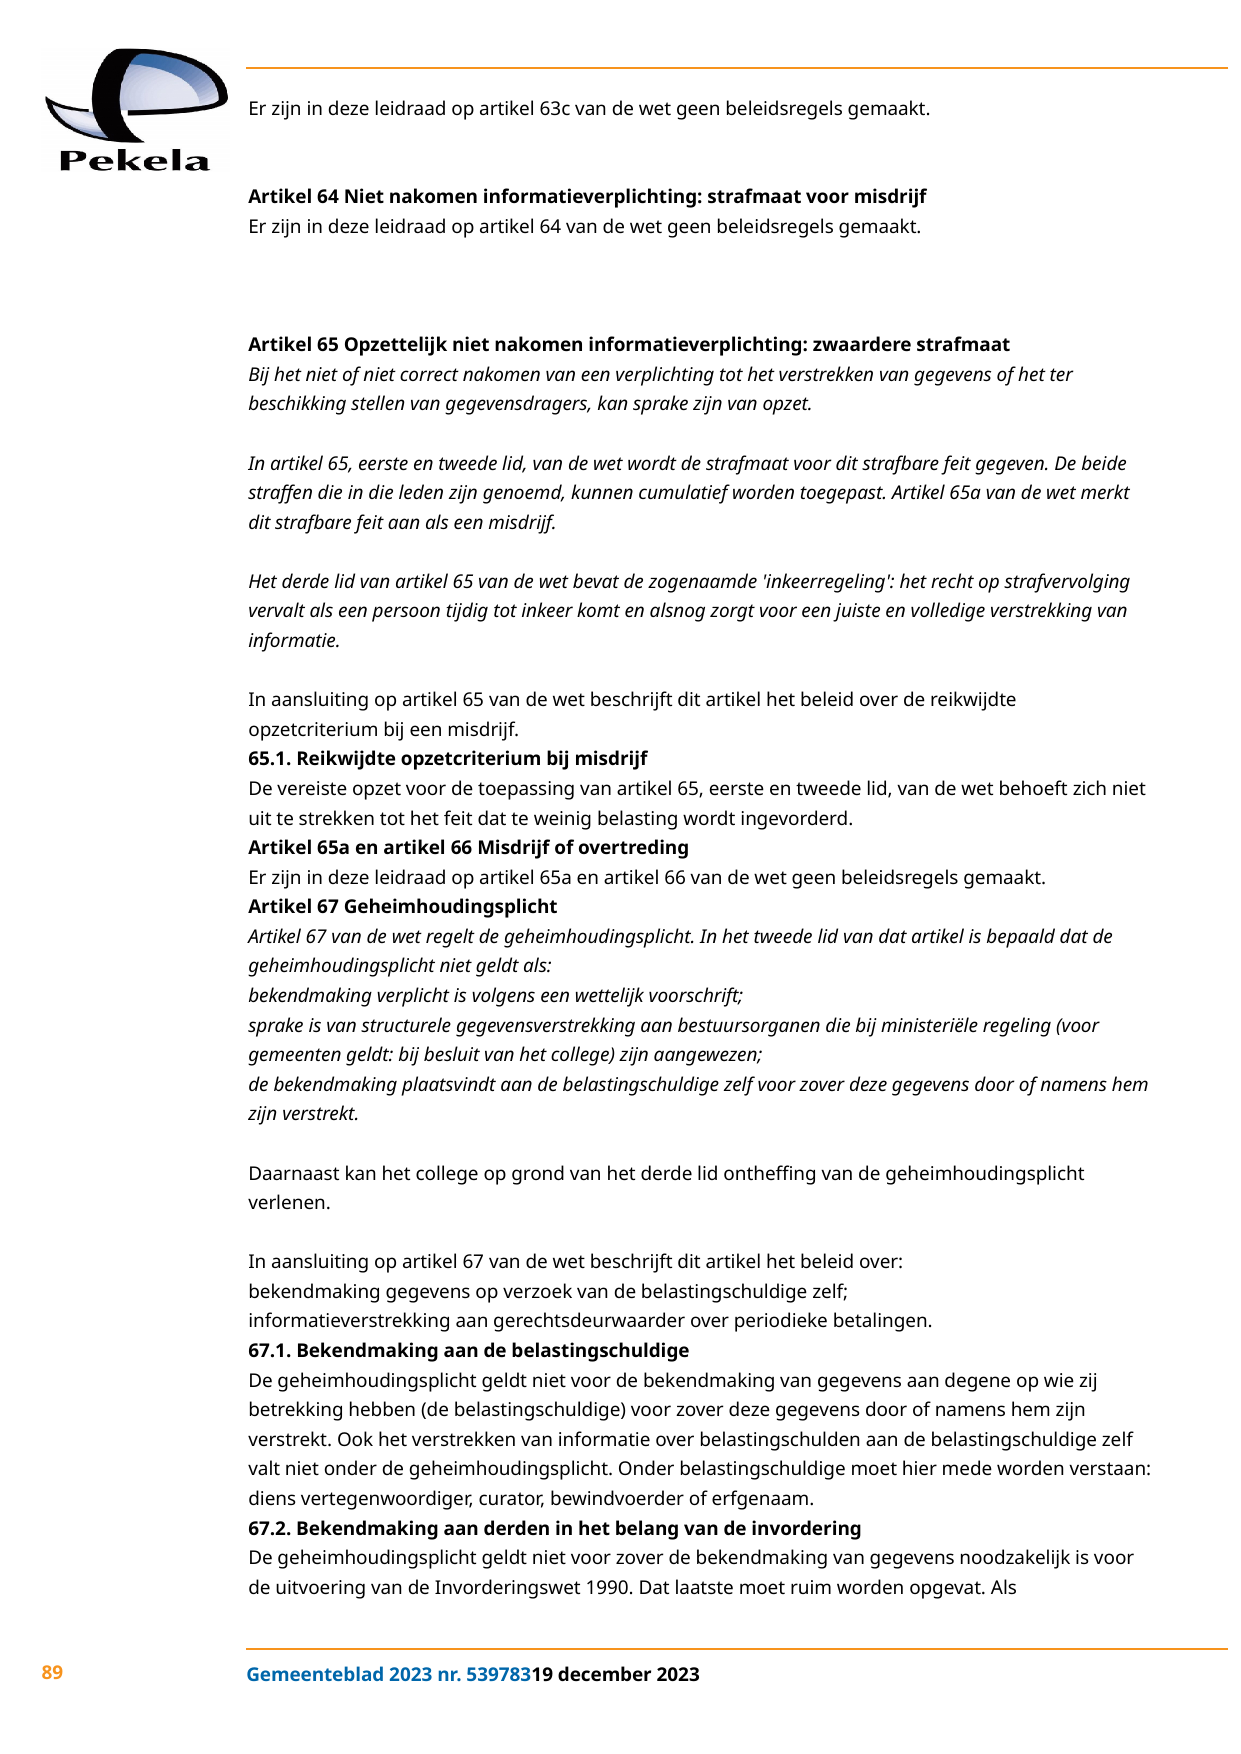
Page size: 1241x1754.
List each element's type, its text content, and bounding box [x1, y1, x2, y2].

picture [41, 47, 231, 172]
text In aansluiting op artikel 67 van de wet beschrijft dit artikel het beleid over: [248, 1248, 1152, 1274]
text 67.2. Bekendmaking aan derden in het belang van de invordering [248, 1515, 1152, 1541]
text Artikel 67 Geheimhoudingsplicht [248, 893, 1152, 919]
text Er zijn in deze leidraad op artikel 65a en artikel 66 van de wet geen beleidsregels gemaakt. [248, 864, 1152, 890]
text Artikel 65a en artikel 66 Misdrijf of overtreding [248, 834, 1152, 860]
text 65.1. Reikwijdte opzetcriterium bij misdrijf [248, 746, 1152, 771]
text De vereiste opzet voor de toepassing van artikel 65, eerste en tweede lid, van de wet behoeft zich niet uit te strekken tot het feit dat te weinig belasting wordt ingevorderd. [248, 775, 1152, 831]
text De geheimhoudingsplicht geldt niet voor de bekendmaking van gegevens aan degene op wie zij betrekking hebben (de belastingschuldige) voor zover deze gegevens door of namens hem zijn verstrekt. Ook het verstrekken van informatie over belastingschulden aan de belastingschuldige zelf valt niet onder de geheimhoudingsplicht. Onder belastingschuldige moet hier mede worden verstaan: diens vertegenwoordiger, curator, bewindvoerder of erfgenaam. [248, 1367, 1152, 1511]
text Artikel 65 Opzettelijk niet nakomen informatieverplichting: zwaardere strafmaat [248, 331, 1152, 357]
text Er zijn in deze leidraad op artikel 63c van de wet geen beleidsregels gemaakt. [248, 95, 1152, 121]
text Bij het niet of niet correct nakomen van een verplichting tot het verstrekken van gegevens of het ter beschikking stellen van gegevensdragers, kan sprake zijn van opzet. [248, 361, 1152, 416]
text De geheimhoudingsplicht geldt niet voor zover de bekendmaking van gegevens noodzakelijk is voor de uitvoering van de Invorderingswet 1990. Dat laatste moet ruim worden opgevat. Als [248, 1544, 1152, 1600]
text Het derde lid van artikel 65 van de wet bevat de zogenaamde 'inkeerregeling': het recht op strafvervolging vervalt als een persoon tijdig tot inkeer komt en alsnog zorgt voor een juiste en volledige verstrekking van informatie. [248, 568, 1152, 653]
text Er zijn in deze leidraad op artikel 64 van de wet geen beleidsregels gemaakt. [248, 213, 1152, 239]
text In aansluiting op artikel 65 van de wet beschrijft dit artikel het beleid over de reikwijdte opzetcriterium bij een misdrijf. [248, 686, 1152, 742]
text Daarnaast kan het college op grond van het derde lid ontheffing van de geheimhoudingsplicht verlenen. [248, 1160, 1152, 1215]
text Artikel 64 Niet nakomen informatieverplichting: strafmaat voor misdrijf [248, 183, 1152, 209]
text informatieverstrekking aan gerechtsdeurwaarder over periodieke betalingen. [248, 1308, 1152, 1333]
text bekendmaking verplicht is volgens een wettelijk voorschrift; [248, 982, 1152, 1008]
text de bekendmaking plaatsvindt aan de belastingschuldige zelf voor zover deze gegevens door of namens hem zijn verstrekt. [248, 1071, 1152, 1126]
text Artikel 67 van de wet regelt de geheimhoudingsplicht. In het tweede lid van dat artikel is bepaald dat de geheimhoudingsplicht niet geldt als: [248, 923, 1152, 978]
text In artikel 65, eerste en tweede lid, van de wet wordt de strafmaat voor dit strafbare feit gegeven. De beide straffen die in die leden zijn genoemd, kunnen cumulatief worden toegepast. Artikel 65a van de wet merkt dit strafbare feit aan als een misdrijf. [248, 450, 1152, 535]
text 67.1. Bekendmaking aan de belastingschuldige [248, 1337, 1152, 1363]
text bekendmaking gegevens op verzoek van de belastingschuldige zelf; [248, 1278, 1152, 1304]
text sprake is van structurele gegevensverstrekking aan bestuursorganen die bij ministeriële regeling (voor gemeenten geldt: bij besluit van het college) zijn aangewezen; [248, 1012, 1152, 1067]
